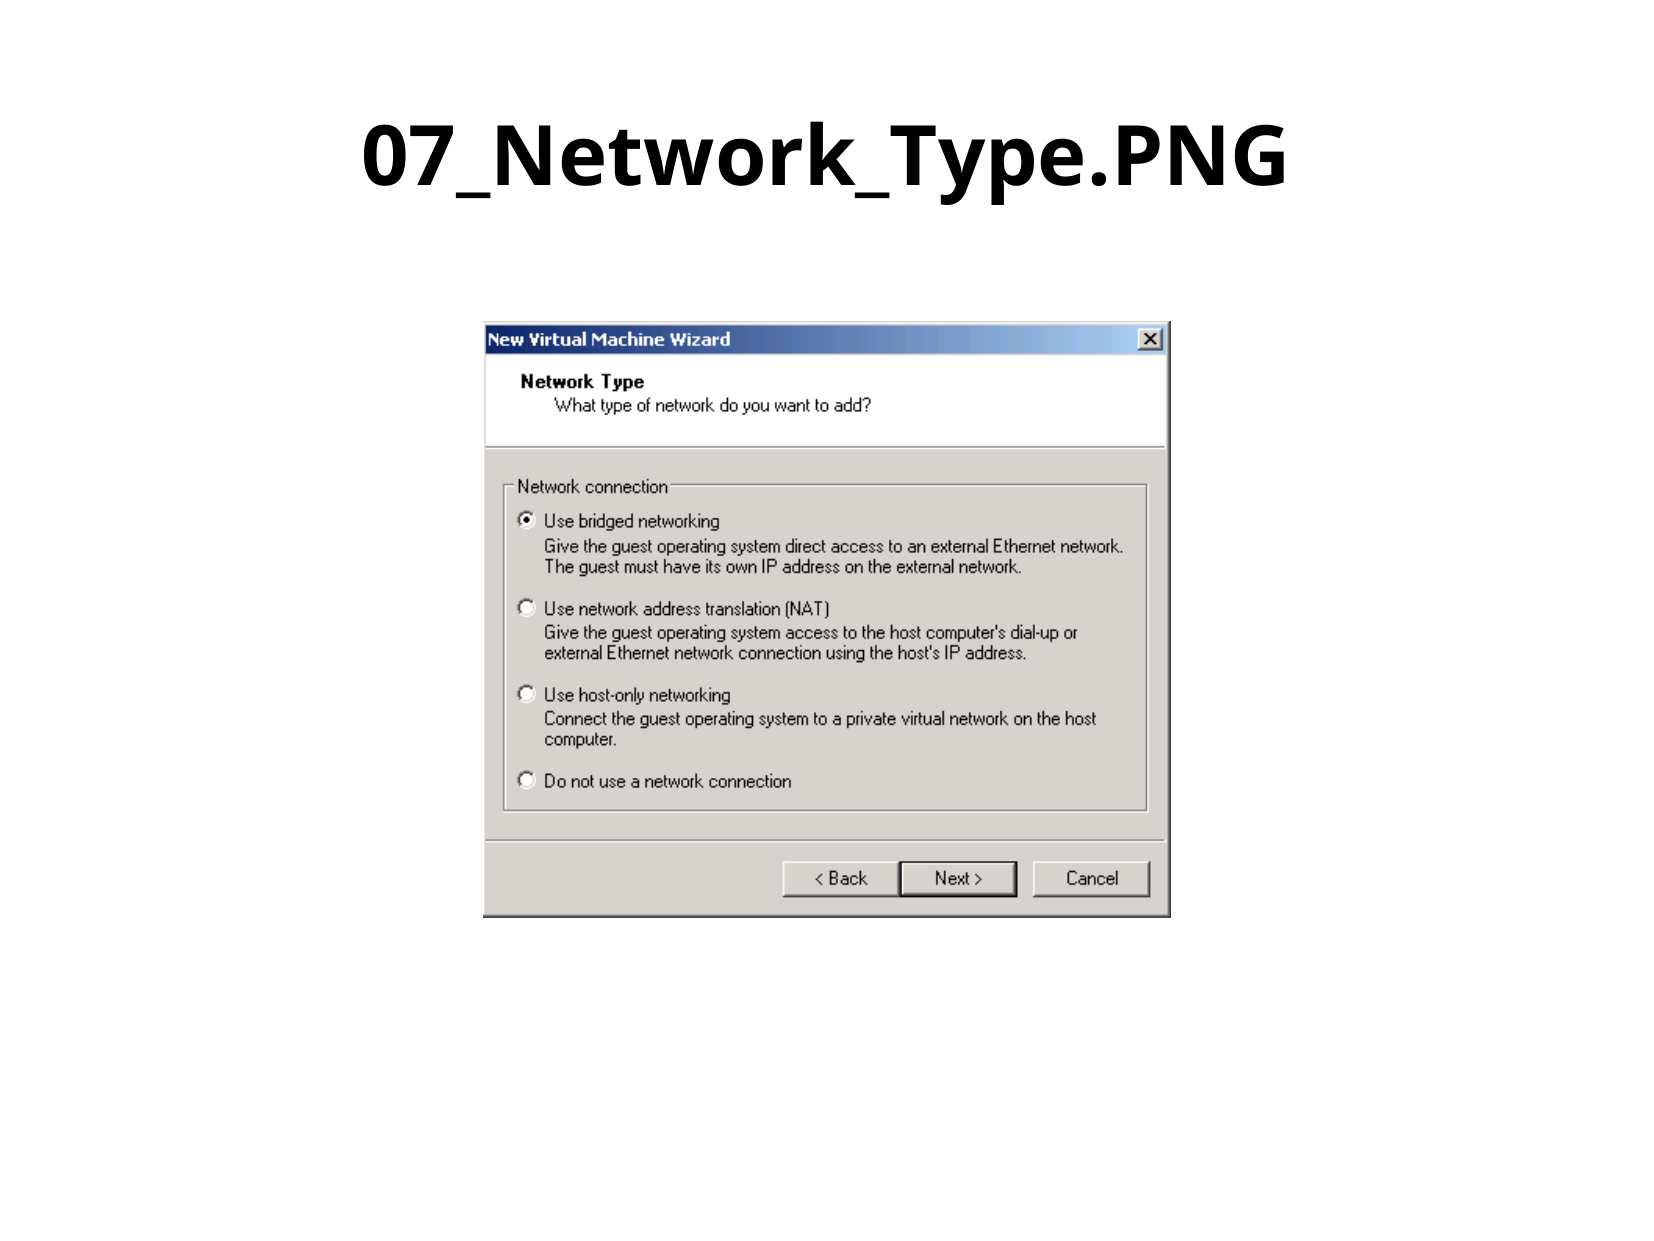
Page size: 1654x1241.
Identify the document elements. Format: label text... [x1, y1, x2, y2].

picture [483, 321, 1171, 918]
title 07_Network_Type.PNG [82, 49, 1571, 257]
